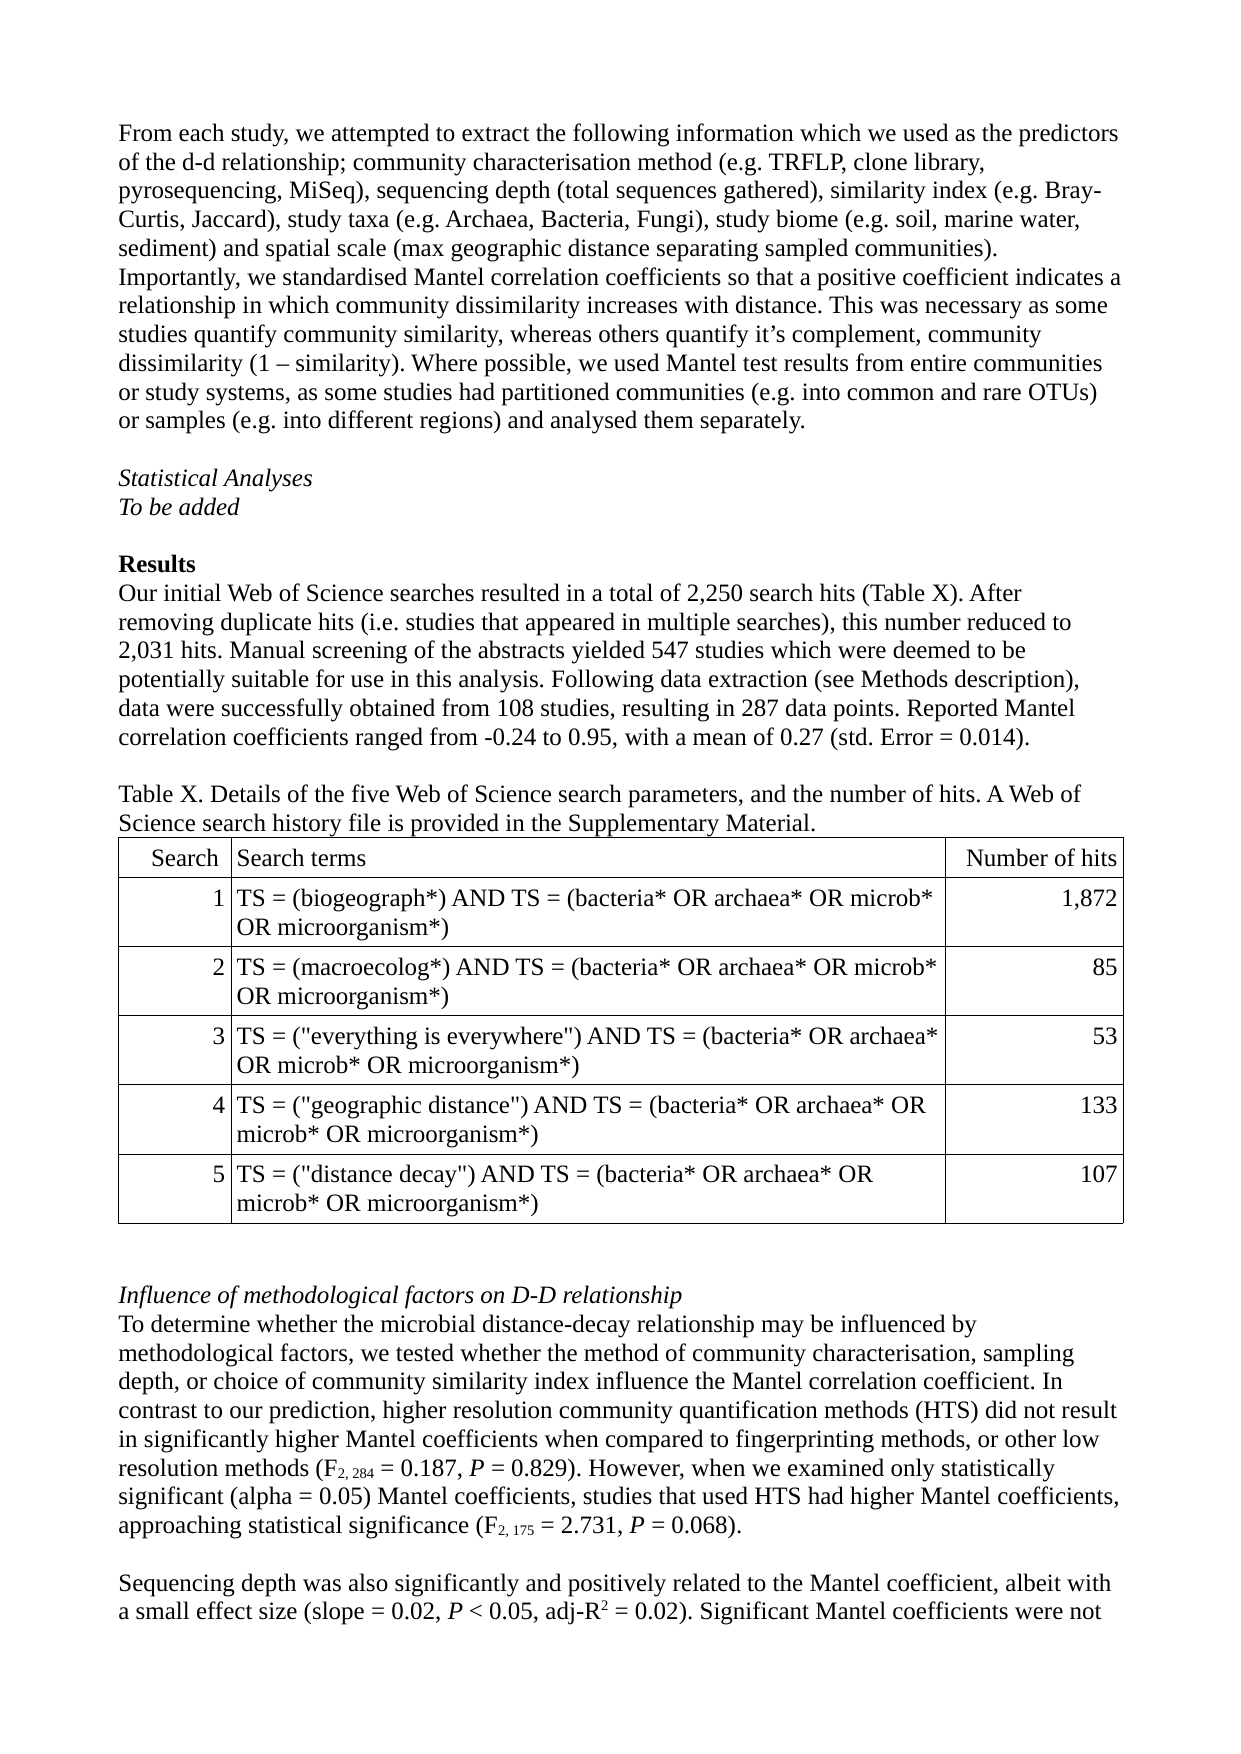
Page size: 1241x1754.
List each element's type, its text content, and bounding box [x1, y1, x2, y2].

table_cell 5 [119, 1155, 231, 1222]
table_cell 53 [946, 1016, 1123, 1084]
table_cell 3 [119, 1016, 231, 1084]
table_cell TS = ("geographic distance") AND TS = (bacteria* OR archaea* OR microb* OR microorganism*) [232, 1085, 945, 1153]
text Results [118, 549, 1122, 578]
text Statistical Analyses [118, 463, 1122, 492]
text Sequencing depth was also significantly and positively related to the Mantel coefficient, albeit with a small effect size (slope = 0.02, P < 0.05, adj-R2 = 0.02). Significant Mantel coefficients were not [118, 1568, 1122, 1625]
text Influence of methodological factors on D-D relationship [118, 1280, 1122, 1309]
text Table X. Details of the five Web of Science search parameters, and the number of hits. A Web of Science search history file is provided in the Supplementary Material. [118, 779, 1122, 837]
table_cell 107 [946, 1155, 1123, 1222]
text From each study, we attempted to extract the following information which we used as the predictors of the d-d relationship; community characterisation method (e.g. TRFLP, clone library, pyrosequencing, MiSeq), sequencing depth (total sequences gathered), similarity index (e.g. Bray-Curtis, Jaccard), study taxa (e.g. Archaea, Bacteria, Fungi), study biome (e.g. soil, marine water, sediment) and spatial scale (max geographic distance separating sampled communities). Importantly, we standardised Mantel correlation coefficients so that a positive coefficient indicates a relationship in which community dissimilarity increases with distance. This was necessary as some studies quantify community similarity, whereas others quantify it’s complement, community dissimilarity (1 – similarity). Where possible, we used Mantel test results from entire communities or study systems, as some studies had partitioned communities (e.g. into common and rare OTUs) or samples (e.g. into different regions) and analysed them separately. [118, 118, 1122, 434]
text To be added [118, 492, 1122, 521]
table_cell 133 [946, 1085, 1123, 1153]
table_cell 1,872 [946, 878, 1123, 946]
table_cell 4 [119, 1085, 231, 1153]
table_header Number of hits [946, 838, 1123, 877]
table_cell 85 [946, 947, 1123, 1015]
table_header Search [119, 838, 231, 877]
table_cell TS = (biogeograph*) AND TS = (bacteria* OR archaea* OR microb* OR microorganism*) [232, 878, 945, 946]
table_cell 2 [119, 947, 231, 1015]
text Our initial Web of Science searches resulted in a total of 2,250 search hits (Table X). After removing duplicate hits (i.e. studies that appeared in multiple searches), this number reduced to 2,031 hits. Manual screening of the abstracts yielded 547 studies which were deemed to be potentially suitable for use in this analysis. Following data extraction (see Methods description), data were successfully obtained from 108 studies, resulting in 287 data points. Reported Mantel correlation coefficients ranged from -0.24 to 0.95, with a mean of 0.27 (std. Error = 0.014). [118, 578, 1122, 751]
table_header Search terms [232, 838, 945, 877]
table_cell TS = (macroecolog*) AND TS = (bacteria* OR archaea* OR microb* OR microorganism*) [232, 947, 945, 1015]
table_cell 1 [119, 878, 231, 946]
table_cell TS = ("everything is everywhere") AND TS = (bacteria* OR archaea* OR microb* OR microorganism*) [232, 1016, 945, 1084]
table_cell TS = ("distance decay") AND TS = (bacteria* OR archaea* OR microb* OR microorganism*) [232, 1155, 945, 1222]
text To determine whether the microbial distance-decay relationship may be influenced by methodological factors, we tested whether the method of community characterisation, sampling depth, or choice of community similarity index influence the Mantel correlation coefficient. In contrast to our prediction, higher resolution community quantification methods (HTS) did not result in significantly higher Mantel coefficients when compared to fingerprinting methods, or other low resolution methods (F2, 284 = 0.187, P = 0.829). However, when we examined only statistically significant (alpha = 0.05) Mantel coefficients, studies that used HTS had higher Mantel coefficients, approaching statistical significance (F2, 175 = 2.731, P = 0.068). [118, 1309, 1122, 1539]
